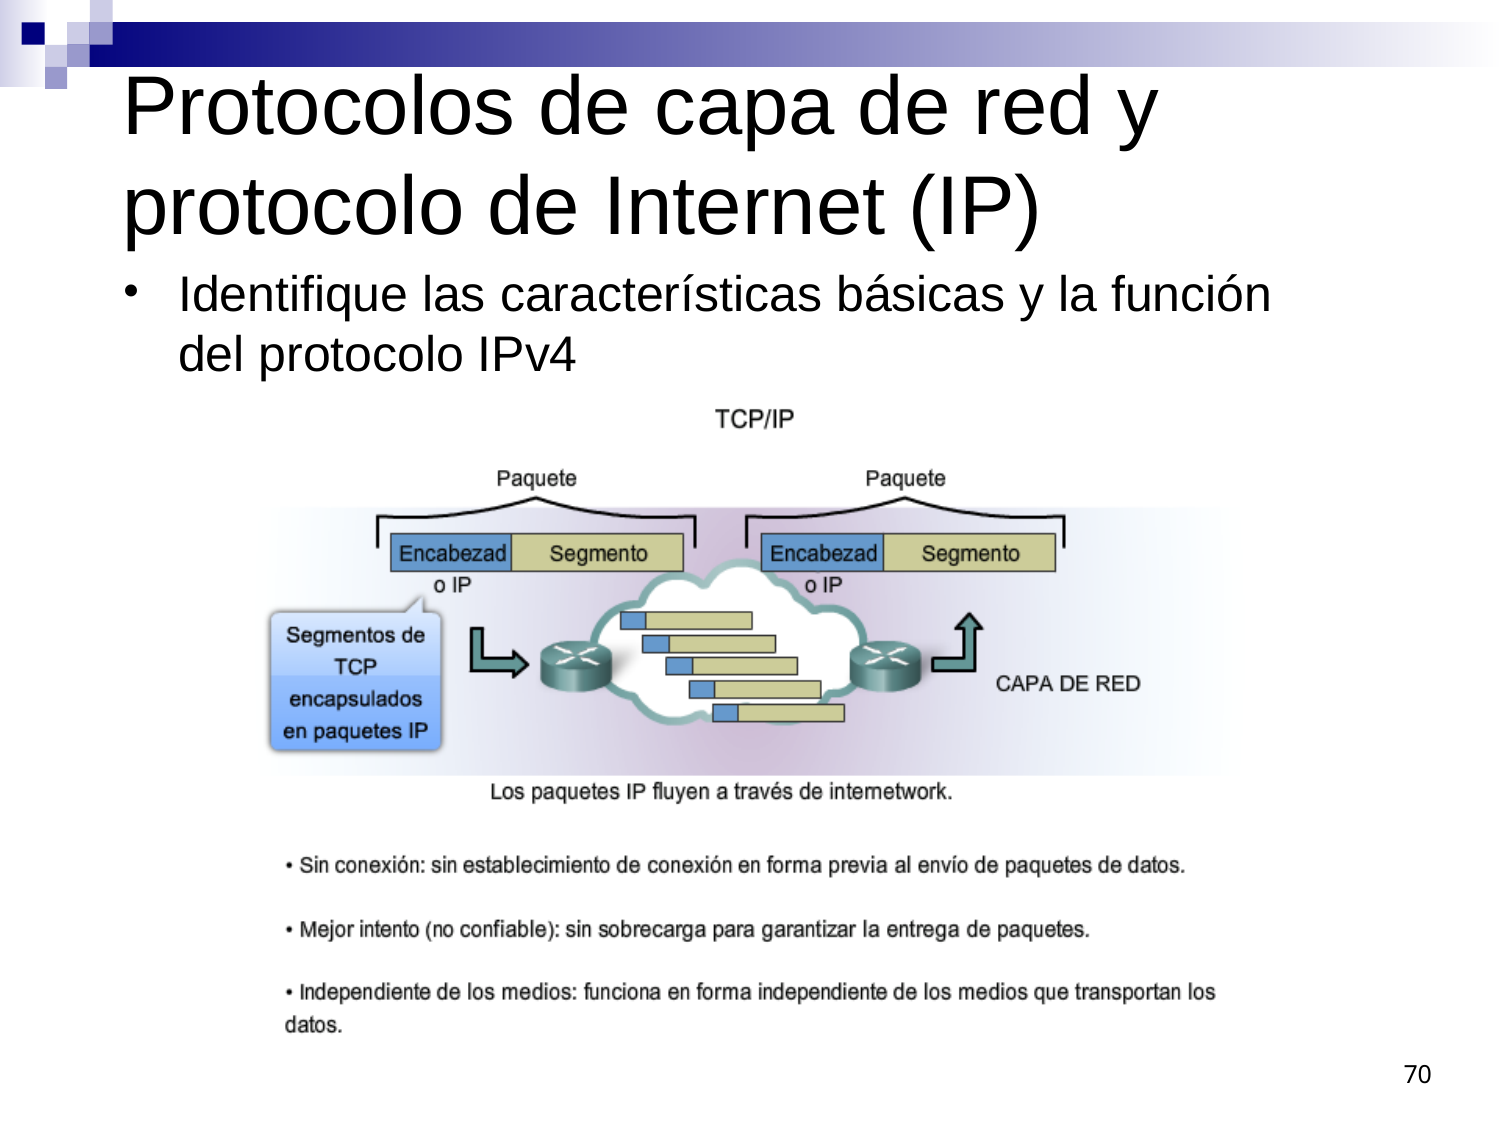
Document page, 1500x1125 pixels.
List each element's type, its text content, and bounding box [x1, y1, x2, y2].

picture [245, 386, 1255, 1050]
text_box [1074, 1025, 1447, 1101]
text_box Protocolos de capa de red y protocolo de Internet (IP) [107, 43, 1232, 253]
text_box Identifique las características básicas y la función del protocolo IPv4 [107, 253, 1327, 1087]
